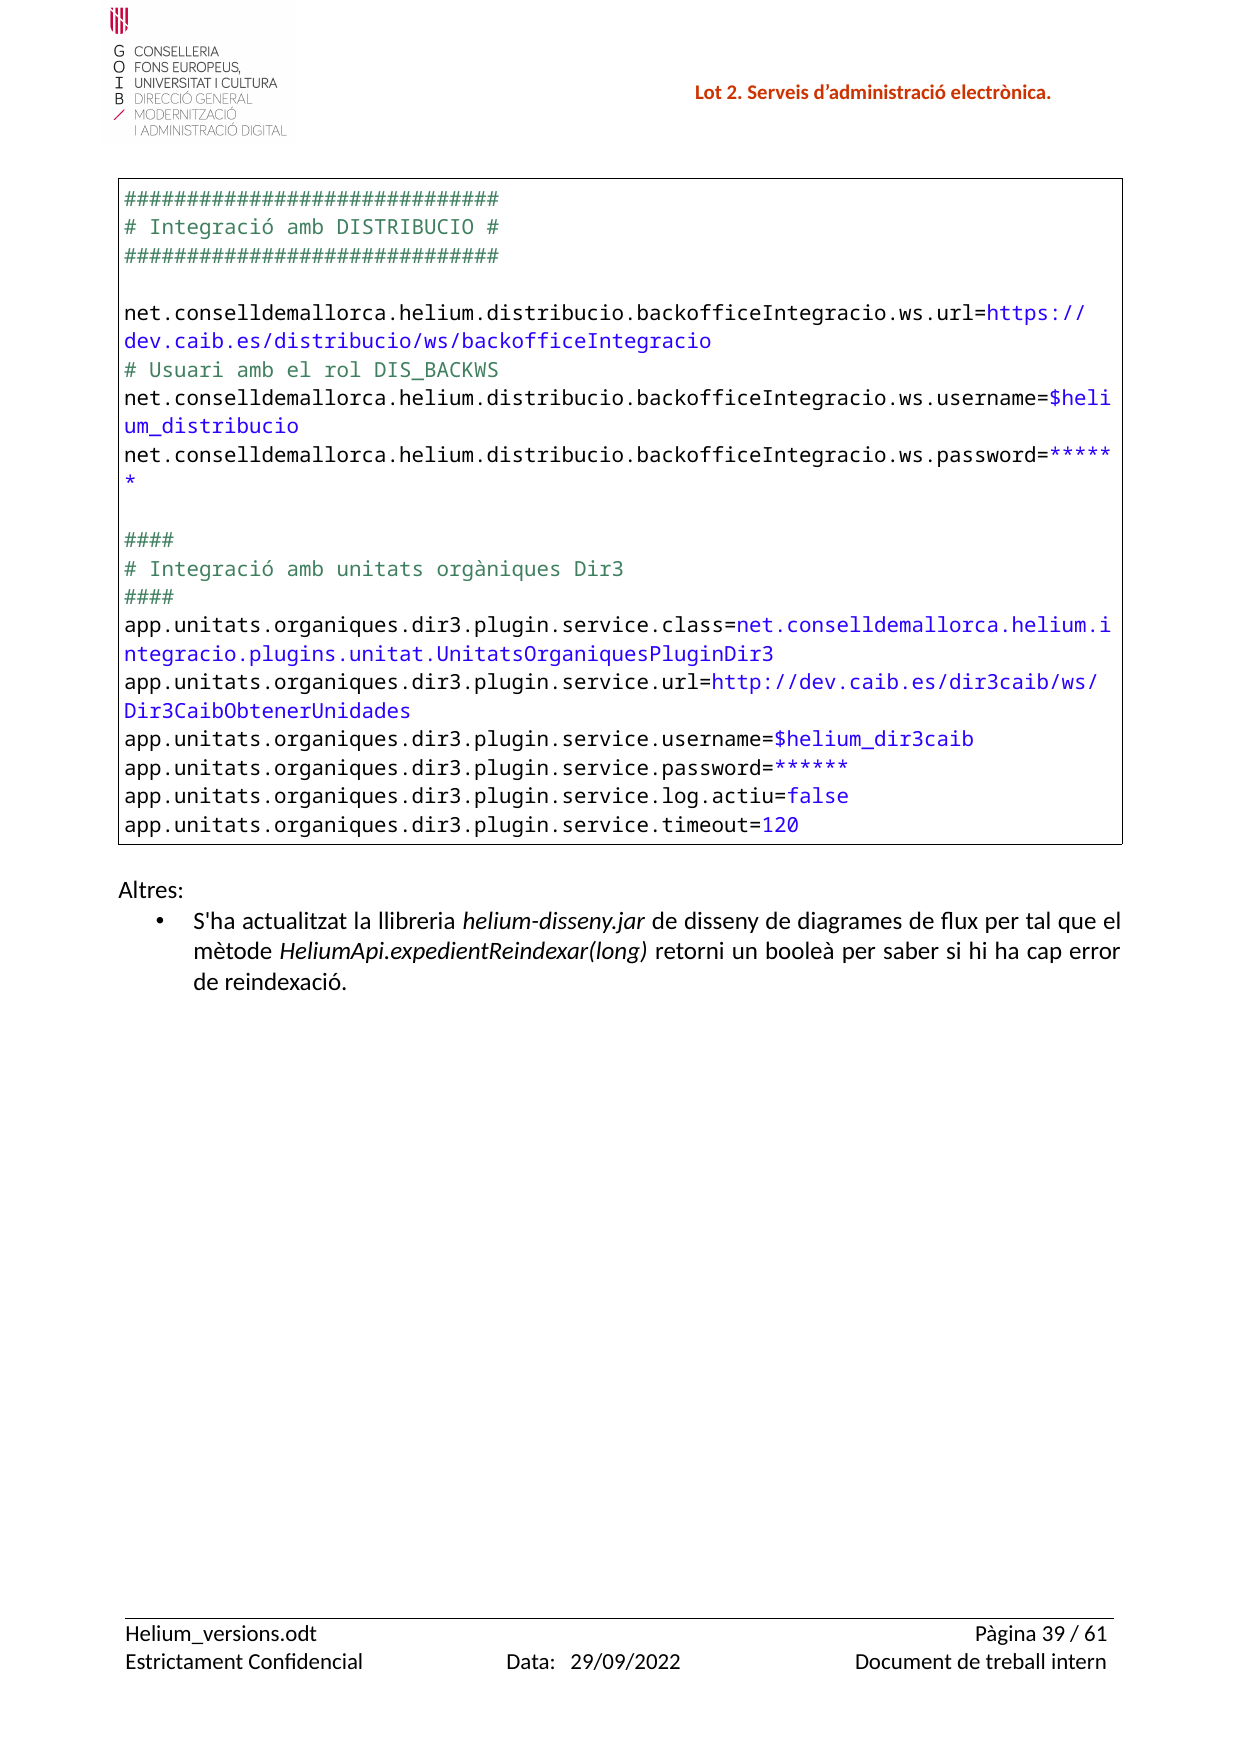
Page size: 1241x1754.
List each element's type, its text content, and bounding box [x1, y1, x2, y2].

text Altres: [118, 874, 1122, 905]
list S'ha actualitzat la llibreria helium-disseny.jar de disseny de diagrames de flux per tal que el mètode HeliumApi.expedientReindexar(long) retorni un booleà per saber si hi ha cap error de reindexació. [156, 905, 1122, 997]
picture [100, 0, 297, 144]
table_header ############################## # Integració amb DISTRIBUCIO # ############################## net.conselldemallorca.helium.distribucio.backofficeIntegracio.ws.url=https://dev.caib.es/distribucio/ws/backofficeIntegracio # Usuari amb el rol DIS_BACKWS net.conselldemallorca.helium.distribucio.backofficeIntegracio.ws.username=$helium_distribucio net.conselldemallorca.helium.distribucio.backofficeIntegracio.ws.password=****** #### # Integració amb unitats orgàniques Dir3 #### app.unitats.organiques.dir3.plugin.service.class=net.conselldemallorca.helium.integracio.plugins.unitat.UnitatsOrganiquesPluginDir3 app.unitats.organiques.dir3.plugin.service.url=http://dev.caib.es/dir3caib/ws/Dir3CaibObtenerUnidades app.unitats.organiques.dir3.plugin.service.username=$helium_dir3caib app.unitats.organiques.dir3.plugin.service.password=****** app.unitats.organiques.dir3.plugin.service.log.actiu=false app.unitats.organiques.dir3.plugin.service.timeout=120 [119, 179, 1122, 844]
